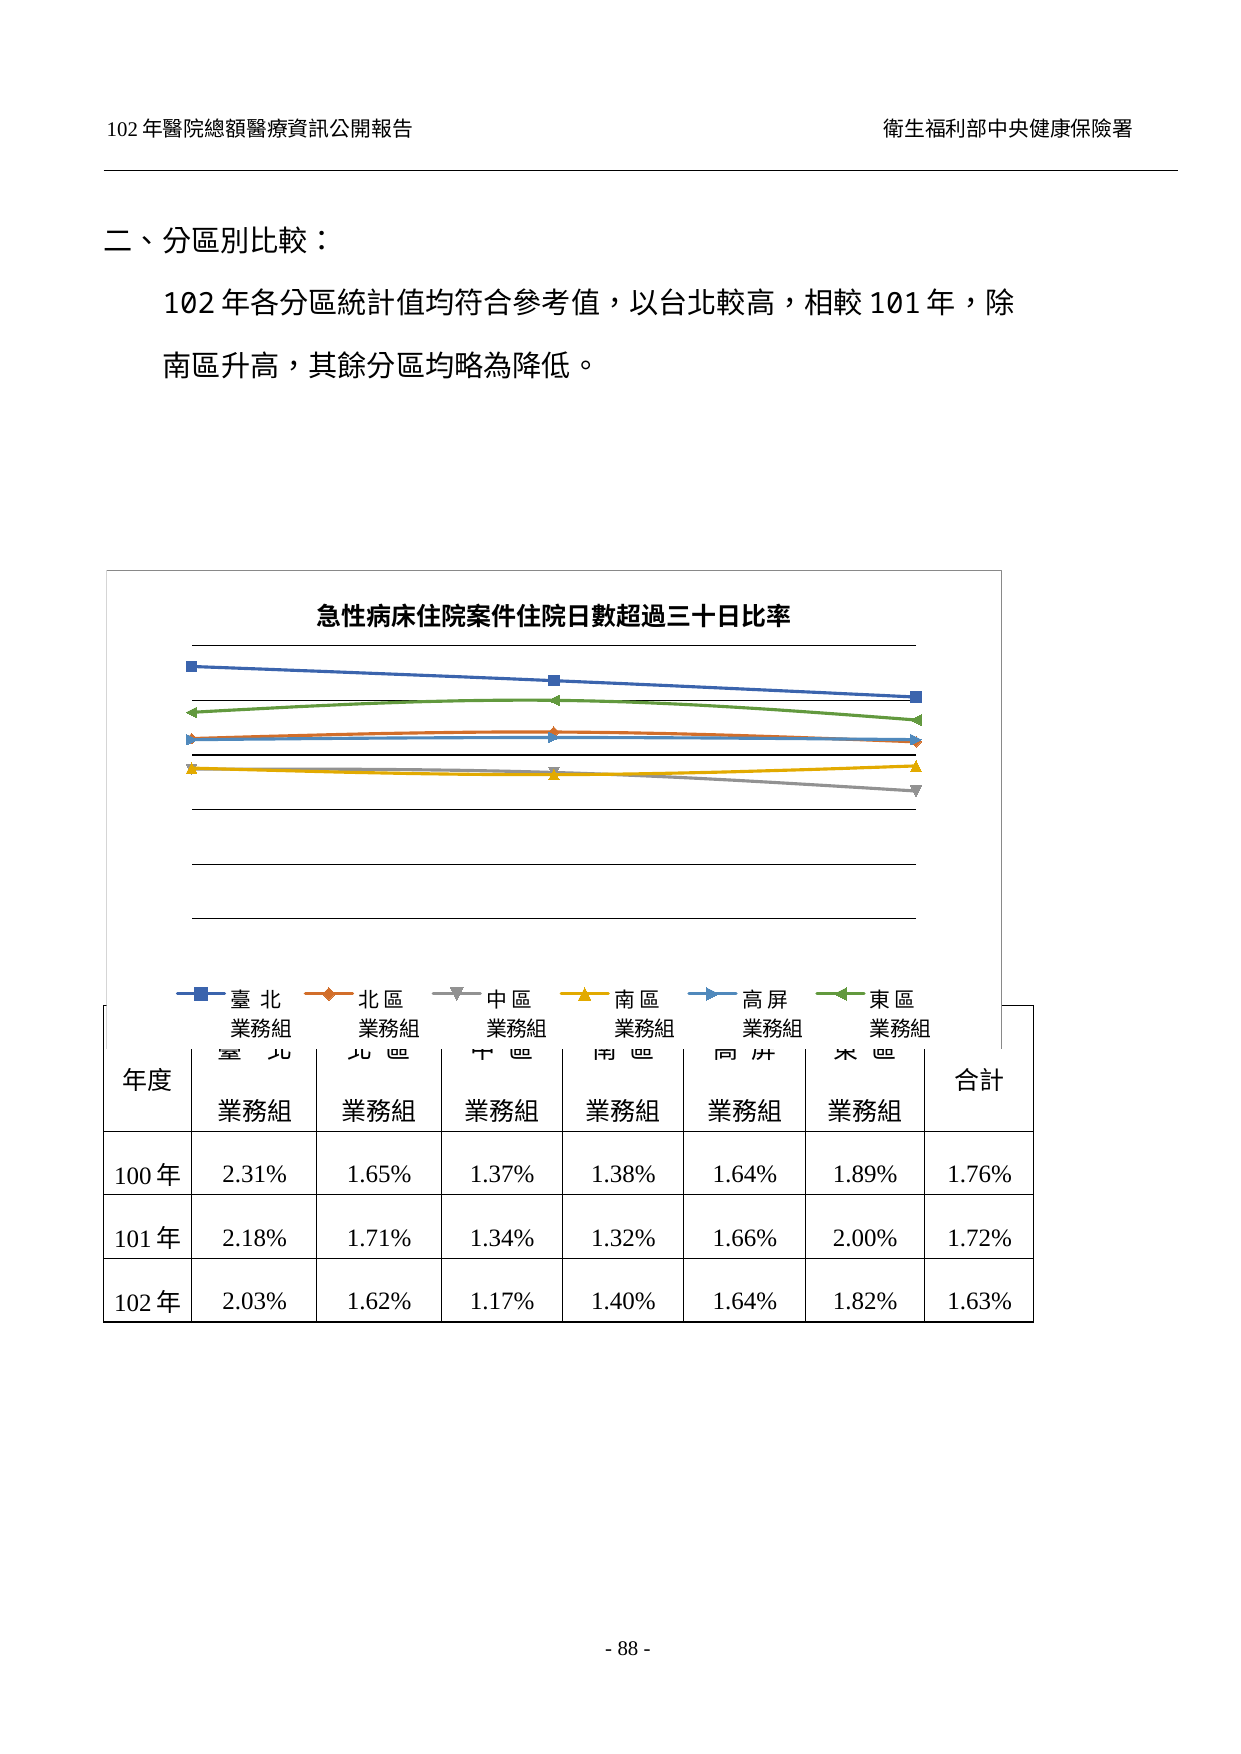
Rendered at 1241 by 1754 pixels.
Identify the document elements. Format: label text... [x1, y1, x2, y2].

table_cell 合計 [925, 1006, 1033, 1131]
table_cell 100年 [104, 1132, 191, 1194]
table_cell 1.32% [563, 1195, 683, 1258]
table_cell 1.71% [317, 1195, 441, 1258]
table_cell 102年各分區統計值均符合參考值，以台北較高，相較101年，除南區升高，其餘分區均略為降低。 [104, 259, 1034, 384]
table_header 二、分區別比較： [104, 197, 1034, 259]
table_cell 東 區 業務組 [806, 1049, 924, 1131]
table_cell 1.38% [563, 1132, 683, 1194]
table_cell 1.65% [317, 1132, 441, 1194]
table_cell [1002, 942, 1034, 1005]
table_cell 1.89% [806, 1132, 924, 1194]
table_cell 2.18% [192, 1195, 316, 1258]
table_cell 高 屏 業務組 [684, 1049, 805, 1131]
table_cell 101年 [104, 1195, 191, 1258]
table_cell 1.62% [317, 1259, 441, 1321]
table_cell 1.76% [925, 1132, 1033, 1194]
table_cell 1.64% [684, 1132, 805, 1194]
table_cell 北 區 業務組 [317, 1049, 441, 1131]
table_cell 南 區 業務組 [563, 1049, 683, 1131]
table_cell 2.31% [192, 1132, 316, 1194]
table_cell 2.00% [806, 1195, 924, 1258]
table_cell [104, 1323, 1034, 1396]
table_cell 1.34% [442, 1195, 562, 1258]
table_cell 1.66% [684, 1195, 805, 1258]
table_cell 102年 [104, 1259, 191, 1321]
table_cell 1.40% [563, 1259, 683, 1321]
table_cell 中 區 業務組 [442, 1049, 562, 1131]
table_cell [104, 384, 1034, 942]
table_cell 年度 [104, 1006, 191, 1131]
table_cell 1.17% [442, 1259, 562, 1321]
table_cell 1.82% [806, 1259, 924, 1321]
table_cell 2.03% [192, 1259, 316, 1321]
table_cell 1.64% [684, 1259, 805, 1321]
table_cell 1.37% [442, 1132, 562, 1194]
table_cell 1.72% [925, 1195, 1033, 1258]
table_cell 臺 北 業務組 [192, 1049, 316, 1131]
table_cell 1.63% [925, 1259, 1033, 1321]
